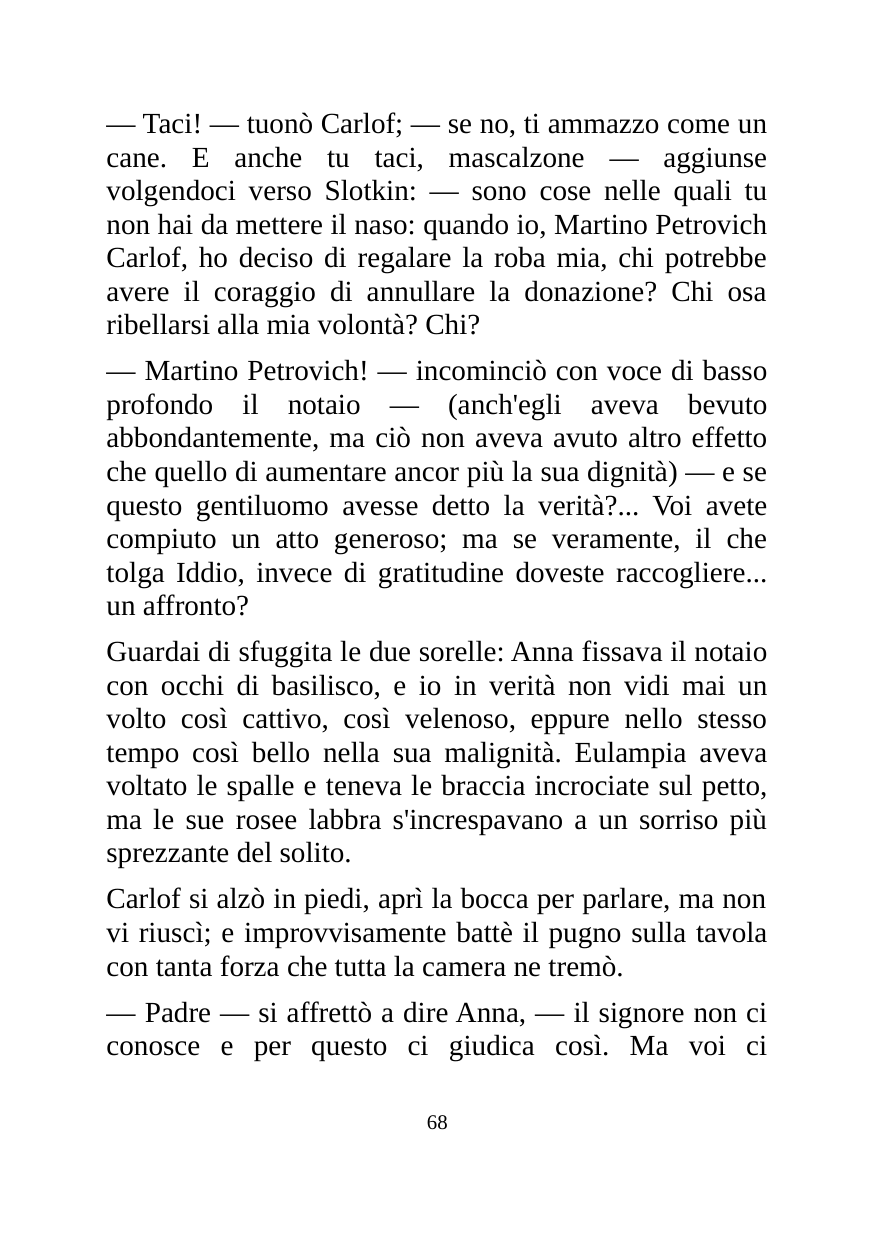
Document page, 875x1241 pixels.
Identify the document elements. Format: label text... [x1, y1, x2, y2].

text — Taci! — tuonò Carlof; — se no, ti ammazzo come un cane. E anche tu taci, mascalzone — aggiunse volgendoci verso Slotkin: — sono cose nelle quali tu non hai da mettere il naso: quando io, Martino Petrovich Carlof, ho deciso di regalare la roba mia, chi potrebbe avere il coraggio di annullare la donazione? Chi osa ribellarsi alla mia volontà? Chi? [106, 106, 768, 341]
text Guardai di sfuggita le due sorelle: Anna fissava il notaio con occhi di basilisco, e io in verità non vidi mai un volto così cattivo, così velenoso, eppure nello stesso tempo così bello nella sua malignità. Eulampia aveva voltato le spalle e teneva le braccia incrociate sul petto, ma le sue rosee labbra s'increspavano a un sorriso più sprezzante del solito. [106, 634, 768, 869]
text Carlof si alzò in piedi, aprì la bocca per parlare, ma non vi riuscì; e improvvisamente battè il pugno sulla tavola con tanta forza che tutta la camera ne tremò. [106, 882, 768, 982]
text — Martino Petrovich! — incominciò con voce di basso profondo il notaio — (anch'egli aveva bevuto abbondantemente, ma ciò non aveva avuto altro effetto che quello di aumentare ancor più la sua dignità) — e se questo gentiluomo avesse detto la verità?... Voi avete compiuto un atto generoso; ma se veramente, il che tolga Iddio, invece di gratitudine doveste raccogliere... un affronto? [106, 353, 768, 622]
text — Padre — si affrettò a dire Anna, — il signore non ci conosce e per questo ci giudica così. Ma voi ci [106, 995, 768, 1062]
